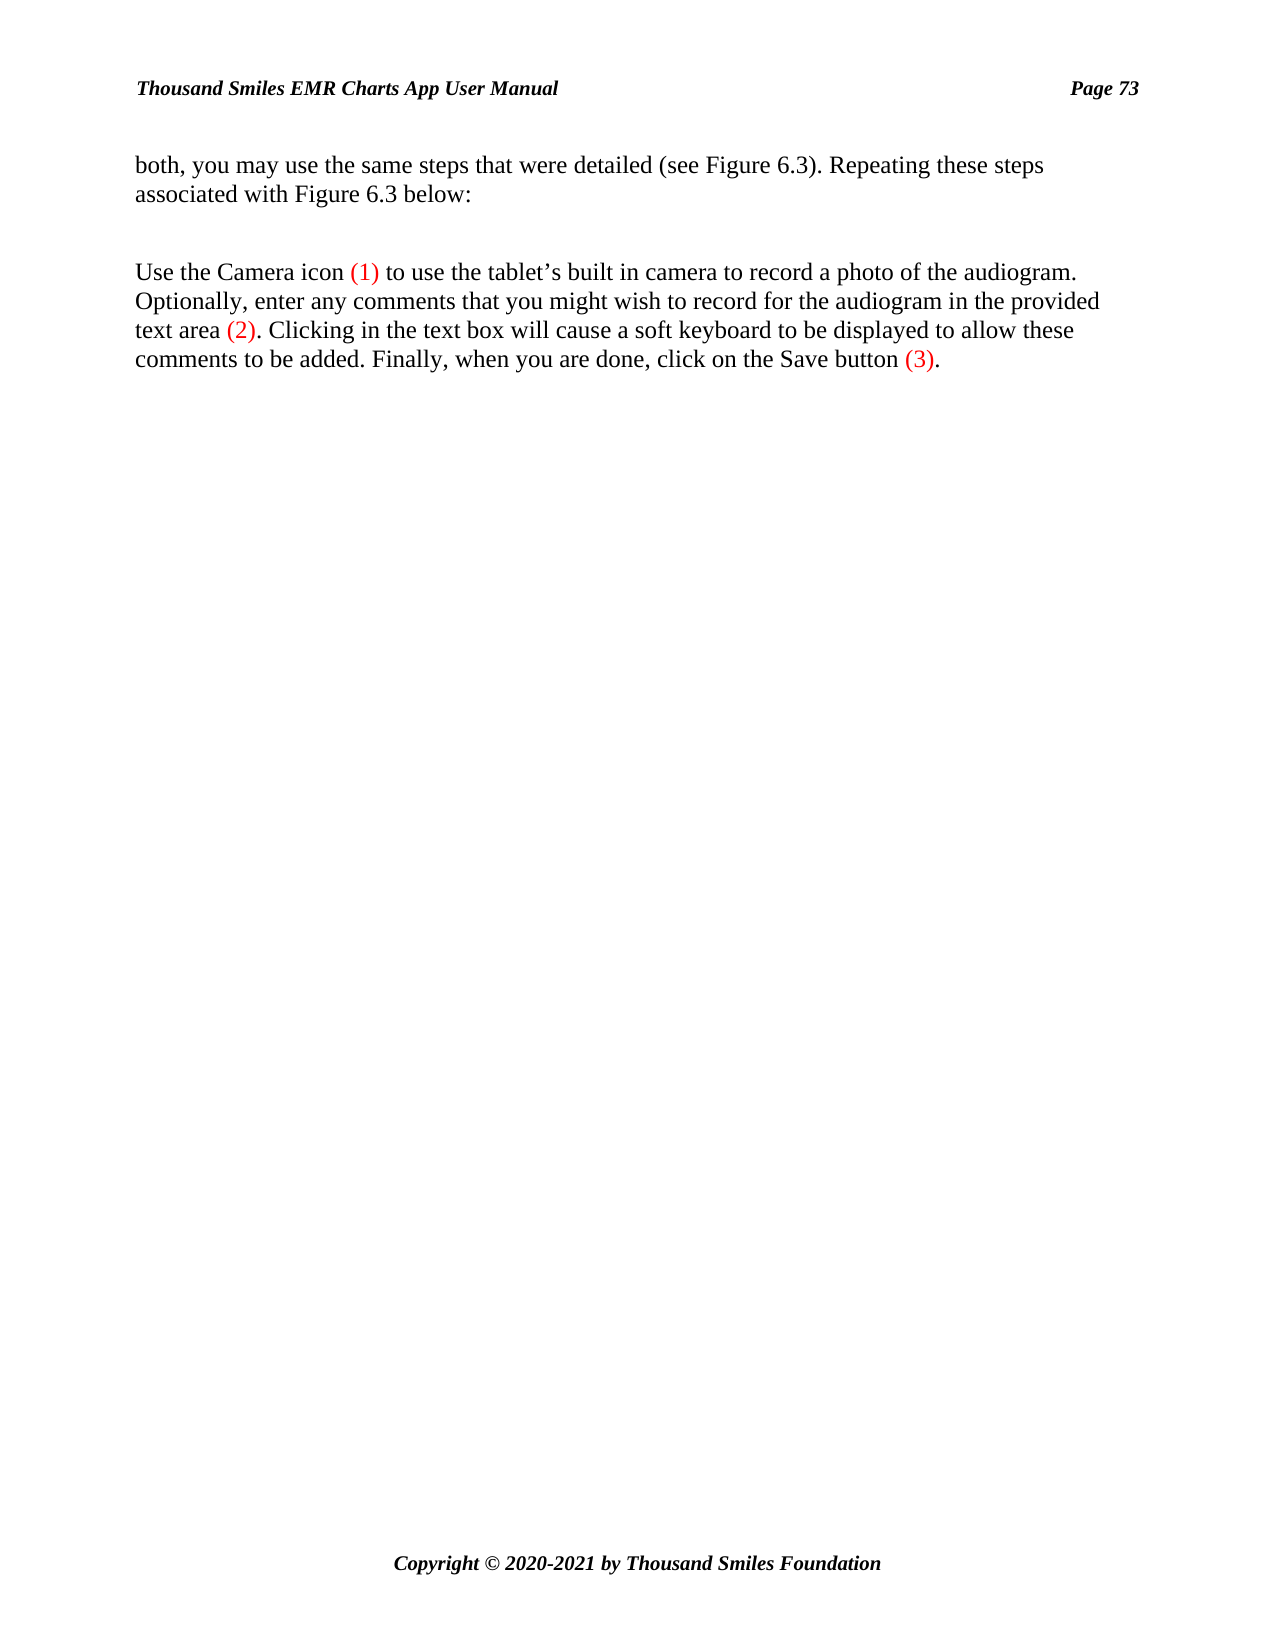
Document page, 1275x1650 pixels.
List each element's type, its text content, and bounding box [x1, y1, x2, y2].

text Use the Camera icon (1) to use the tablet’s built in camera to record a photo of the audiogram. Optionally, enter any comments that you might wish to record for the audiogram in the provided text area (2). Clicking in the text box will cause a soft keyboard to be displayed to allow these comments to be added. Finally, when you are done, click on the Save button (3). [135, 257, 1140, 372]
text both, you may use the same steps that were detailed (see Figure 6.3). Repeating these steps associated with Figure 6.3 below: [135, 150, 1140, 207]
